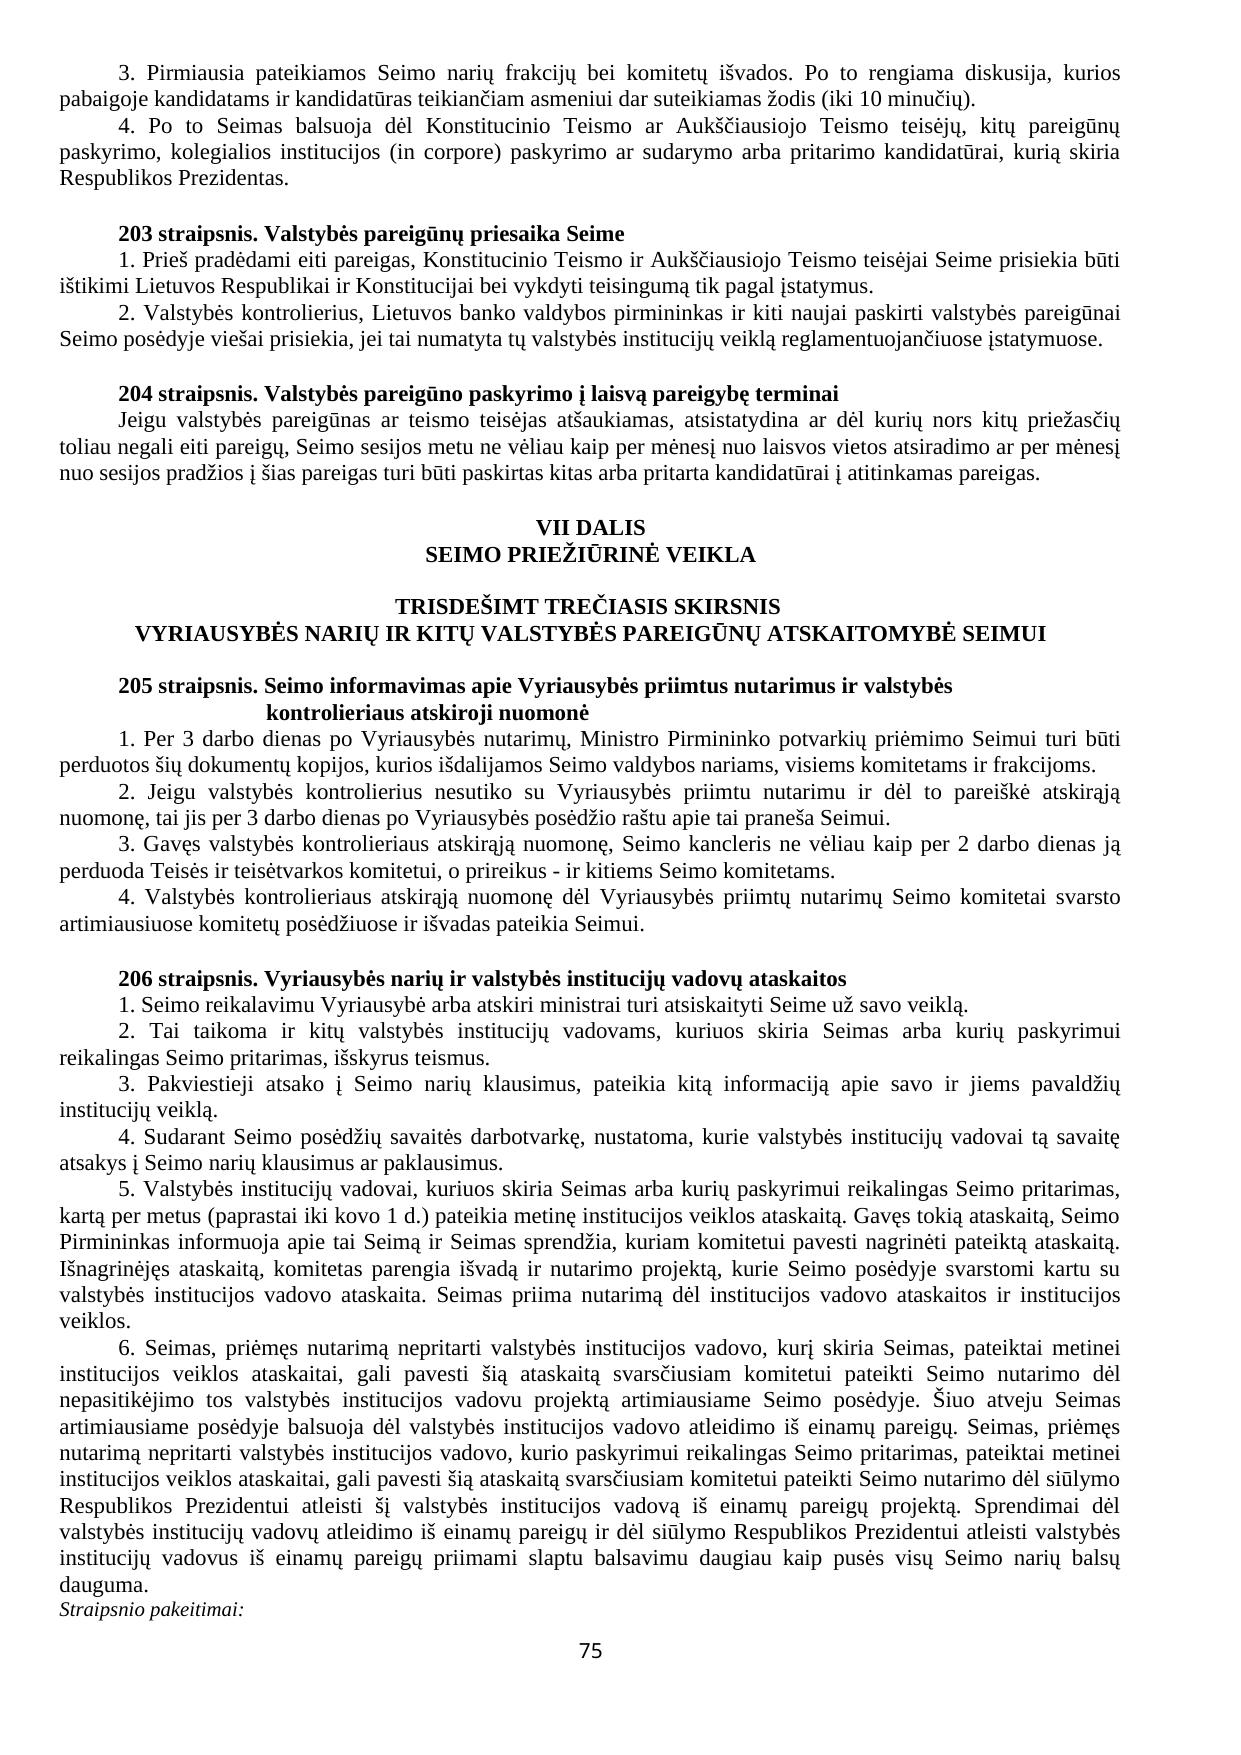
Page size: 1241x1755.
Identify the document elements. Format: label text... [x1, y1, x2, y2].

text 203 straipsnis. Valstybės pareigūnų priesaika Seime [59, 219, 1122, 246]
text 4. Sudarant Seimo posėdžių savaitės darbotvarkę, nustatoma, kurie valstybės institucijų vadovai tą savaitę atsakys į Seimo narių klausimus ar paklausimus. [59, 1123, 1122, 1176]
text 2. Valstybės kontrolierius, Lietuvos banko valdybos pirmininkas ir kiti naujai paskirti valstybės pareigūnai Seimo posėdyje viešai prisiekia, jei tai numatyta tų valstybės institucijų veiklą reglamentuojančiuose įstatymuose. [59, 299, 1122, 351]
text 6. Seimas, priėmęs nutarimą nepritarti valstybės institucijos vadovo, kurį skiria Seimas, pateiktai metinei institucijos veiklos ataskaitai, gali pavesti šią ataskaitą svarsčiusiam komitetui pateikti Seimo nutarimo dėl nepasitikėjimo tos valstybės institucijos vadovu projektą artimiausiame Seimo posėdyje. Šiuo atveju Seimas artimiausiame posėdyje balsuoja dėl valstybės institucijos vadovo atleidimo iš einamų pareigų. Seimas, priėmęs nutarimą nepritarti valstybės institucijos vadovo, kurio paskyrimui reikalingas Seimo pritarimas, pateiktai metinei institucijos veiklos ataskaitai, gali pavesti šią ataskaitą svarsčiusiam komitetui pateikti Seimo nutarimo dėl siūlymo Respublikos Prezidentui atleisti šį valstybės institucijos vadovą iš einamų pareigų projektą. Sprendimai dėl valstybės institucijų vadovų atleidimo iš einamų pareigų ir dėl siūlymo Respublikos Prezidentui atleisti valstybės institucijų vadovus iš einamų pareigų priimami slaptu balsavimu daugiau kaip pusės visų Seimo narių balsų dauguma. [59, 1334, 1122, 1597]
text TRISDEŠIMT TREČIASIS SKIRSNIS [59, 593, 1122, 620]
text Jeigu valstybės pareigūnas ar teismo teisėjas atšaukiamas, atsistatydina ar dėl kurių nors kitų priežasčių toliau negali eiti pareigų, Seimo sesijos metu ne vėliau kaip per mėnesį nuo laisvos vietos atsiradimo ar per mėnesį nuo sesijos pradžios į šias pareigas turi būti paskirtas kitas arba pritarta kandidatūrai į atitinkamas pareigas. [59, 406, 1122, 486]
text 4. Valstybės kontrolieriaus atskirąją nuomonę dėl Vyriausybės priimtų nutarimų Seimo komitetai svarsto artimiausiuose komitetų posėdžiuose ir išvadas pateikia Seimui. [59, 883, 1122, 936]
text 1. Prieš pradėdami eiti pareigas, Konstitucinio Teismo ir Aukščiausiojo Teismo teisėjai Seime prisiekia būti ištikimi Lietuvos Respublikai ir Konstitucijai bei vykdyti teisingumą tik pagal įstatymus. [59, 246, 1122, 299]
text 5. Valstybės institucijų vadovai, kuriuos skiria Seimas arba kurių paskyrimui reikalingas Seimo pritarimas, kartą per metus (paprastai iki kovo 1 d.) pateikia metinę institucijos veiklos ataskaitą. Gavęs tokią ataskaitą, Seimo Pirmininkas informuoja apie tai Seimą ir Seimas sprendžia, kuriam komitetui pavesti nagrinėti pateiktą ataskaitą. Išnagrinėjęs ataskaitą, komitetas parengia išvadą ir nutarimo projektą, kurie Seimo posėdyje svarstomi kartu su valstybės institucijos vadovo ataskaita. Seimas priima nutarimą dėl institucijos vadovo ataskaitos ir institucijos veiklos. [59, 1176, 1122, 1334]
text 1. Seimo reikalavimu Vyriausybė arba atskiri ministrai turi atsiskaityti Seime už savo veiklą. [59, 991, 1122, 1017]
text SEIMO PRIEŽIŪRINĖ VEIKLA [59, 541, 1122, 567]
text 206 straipsnis. Vyriausybės narių ir valstybės institucijų vadovų ataskaitos [59, 965, 1122, 991]
text VYRIAUSYBĖS NARIŲ IR KITŲ VALSTYBĖS PAREIGŪNŲ ATSKAITOMYBĖ SEIMUI [59, 620, 1122, 646]
text Straipsnio pakeitimai: [59, 1597, 1122, 1621]
text 4. Po to Seimas balsuoja dėl Konstitucinio Teismo ar Aukščiausiojo Teismo teisėjų, kitų pareigūnų paskyrimo, kolegialios institucijos (in corpore) paskyrimo ar sudarymo arba pritarimo kandidatūrai, kurią skiria Respublikos Prezidentas. [59, 112, 1122, 191]
text 204 straipsnis. Valstybės pareigūno paskyrimo į laisvą pareigybę terminai [59, 380, 1122, 406]
text 3. Gavęs valstybės kontrolieriaus atskirąją nuomonę, Seimo kancleris ne vėliau kaip per 2 darbo dienas ją perduoda Teisės ir teisėtvarkos komitetui, o prireikus - ir kitiems Seimo komitetams. [59, 831, 1122, 883]
text 2. Tai taikoma ir kitų valstybės institucijų vadovams, kuriuos skiria Seimas arba kurių paskyrimui reikalingas Seimo pritarimas, išskyrus teismus. [59, 1017, 1122, 1070]
text 205 straipsnis. Seimo informavimas apie Vyriausybės priimtus nutarimus ir valstybės [118, 672, 1122, 699]
text kontrolieriaus atskiroji nuomonė [266, 699, 1122, 725]
text 2. Jeigu valstybės kontrolierius nesutiko su Vyriausybės priimtu nutarimu ir dėl to pareiškė atskirąją nuomonę, tai jis per 3 darbo dienas po Vyriausybės posėdžio raštu apie tai praneša Seimui. [59, 778, 1122, 831]
text 1. Per 3 darbo dienas po Vyriausybės nutarimų, Ministro Pirmininko potvarkių priėmimo Seimui turi būti perduotos šių dokumentų kopijos, kurios išdalijamos Seimo valdybos nariams, visiems komitetams ir frakcijoms. [59, 725, 1122, 778]
text 3. Pirmiausia pateikiamos Seimo narių frakcijų bei komitetų išvados. Po to rengiama diskusija, kurios pabaigoje kandidatams ir kandidatūras teikiančiam asmeniui dar suteikiamas žodis (iki 10 minučių). [59, 59, 1122, 112]
text VII DALIS [59, 514, 1122, 541]
text 3. Pakviestieji atsako į Seimo narių klausimus, pateikia kitą informaciją apie savo ir jiems pavaldžių institucijų veiklą. [59, 1070, 1122, 1123]
